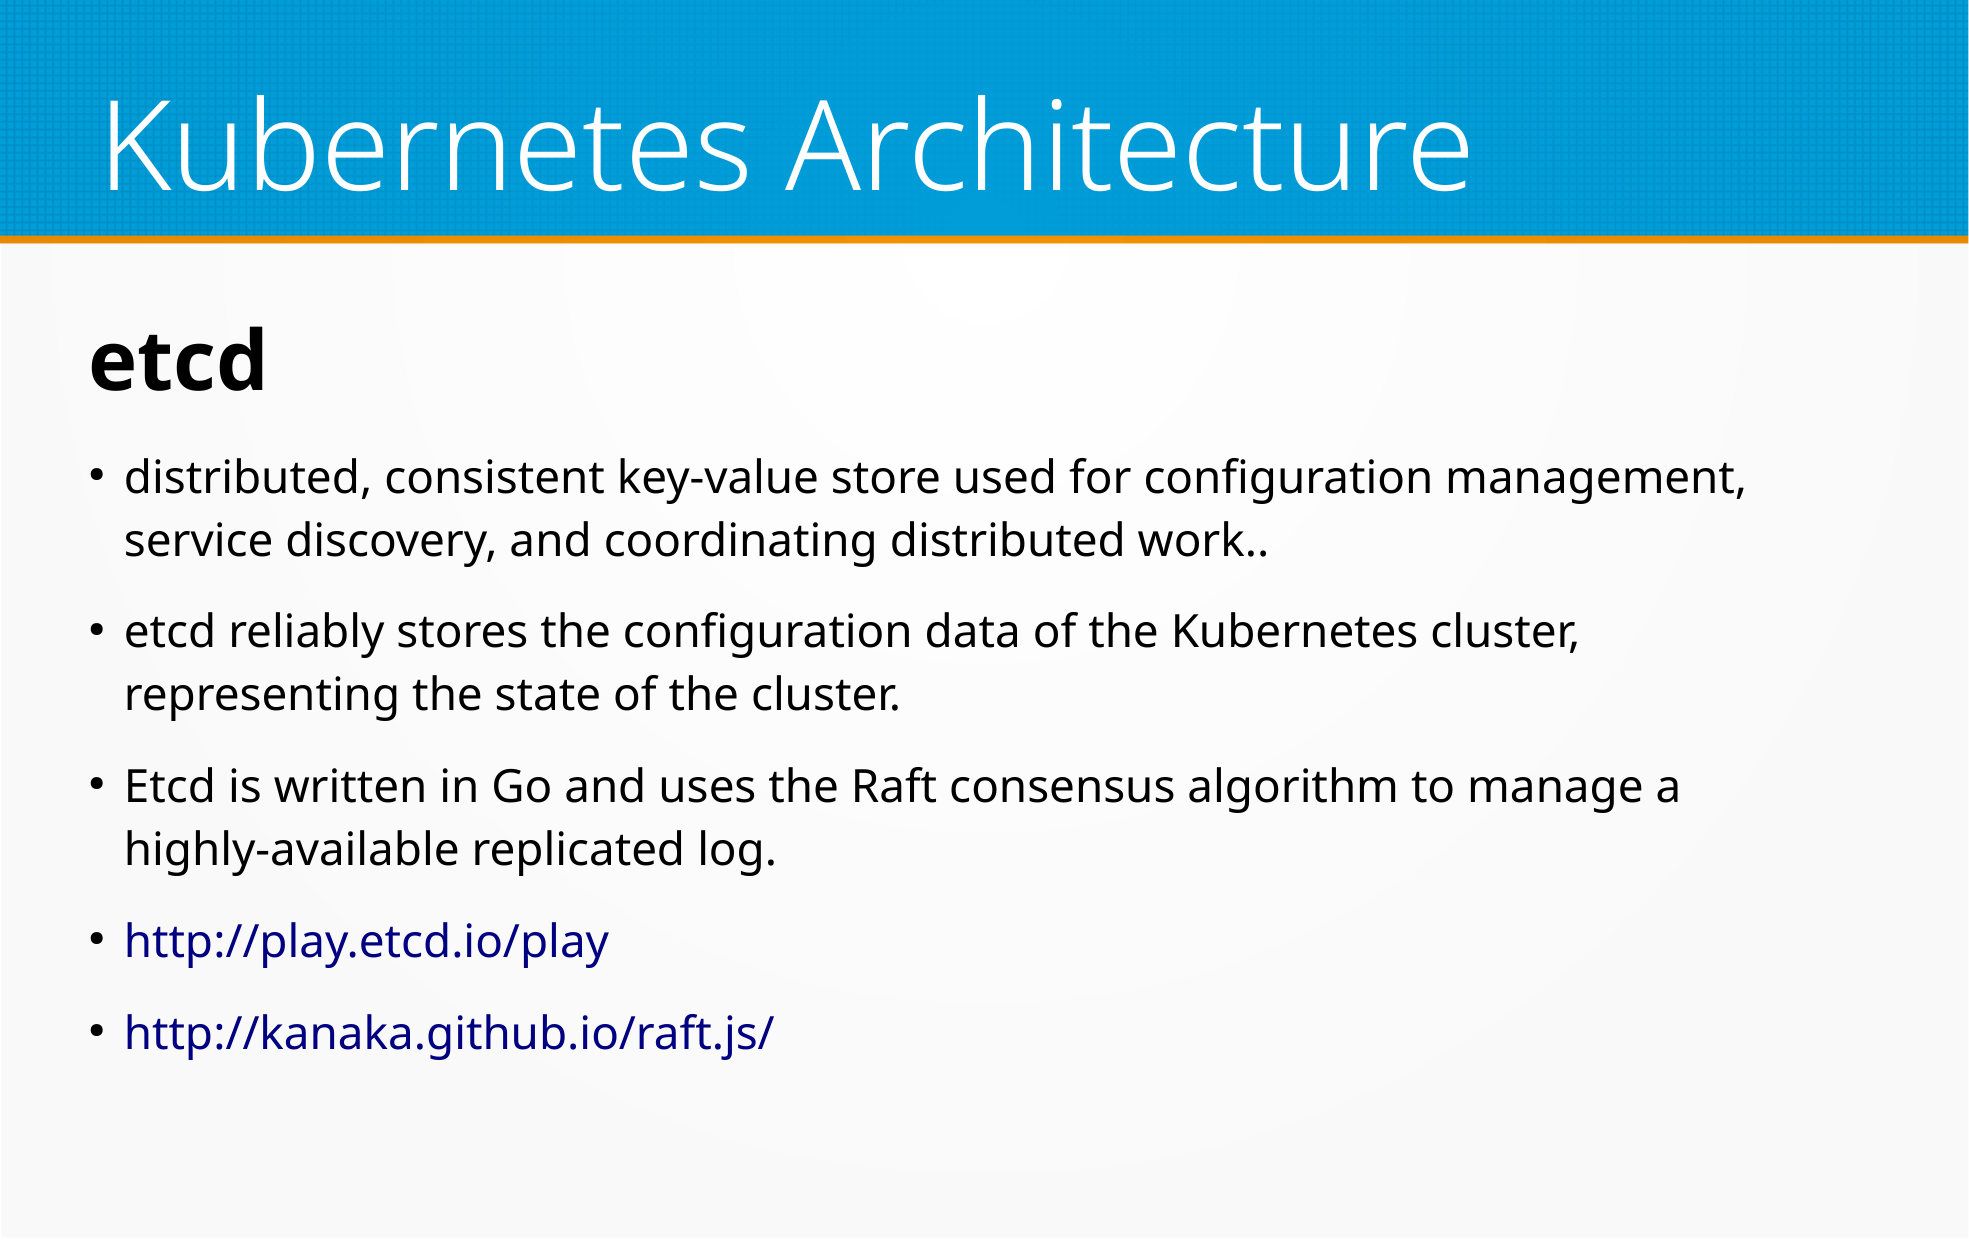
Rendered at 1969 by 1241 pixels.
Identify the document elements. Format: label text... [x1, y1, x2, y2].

picture [0, 236, 1969, 1241]
title Kubernetes Architecture [98, 19, 1870, 227]
text_box etcd distributed, consistent key-value store used for configuration management, service discovery, and coordinating distributed work.. etcd reliably stores the configuration data of the Kubernetes cluster, representing the state of the cluster. Etcd is written in Go and uses the Raft consensus algorithm to manage a highly-available replicated log. http://play.etcd.io/play http://kanaka.github.io/raft.js/ [82, 322, 1772, 1134]
